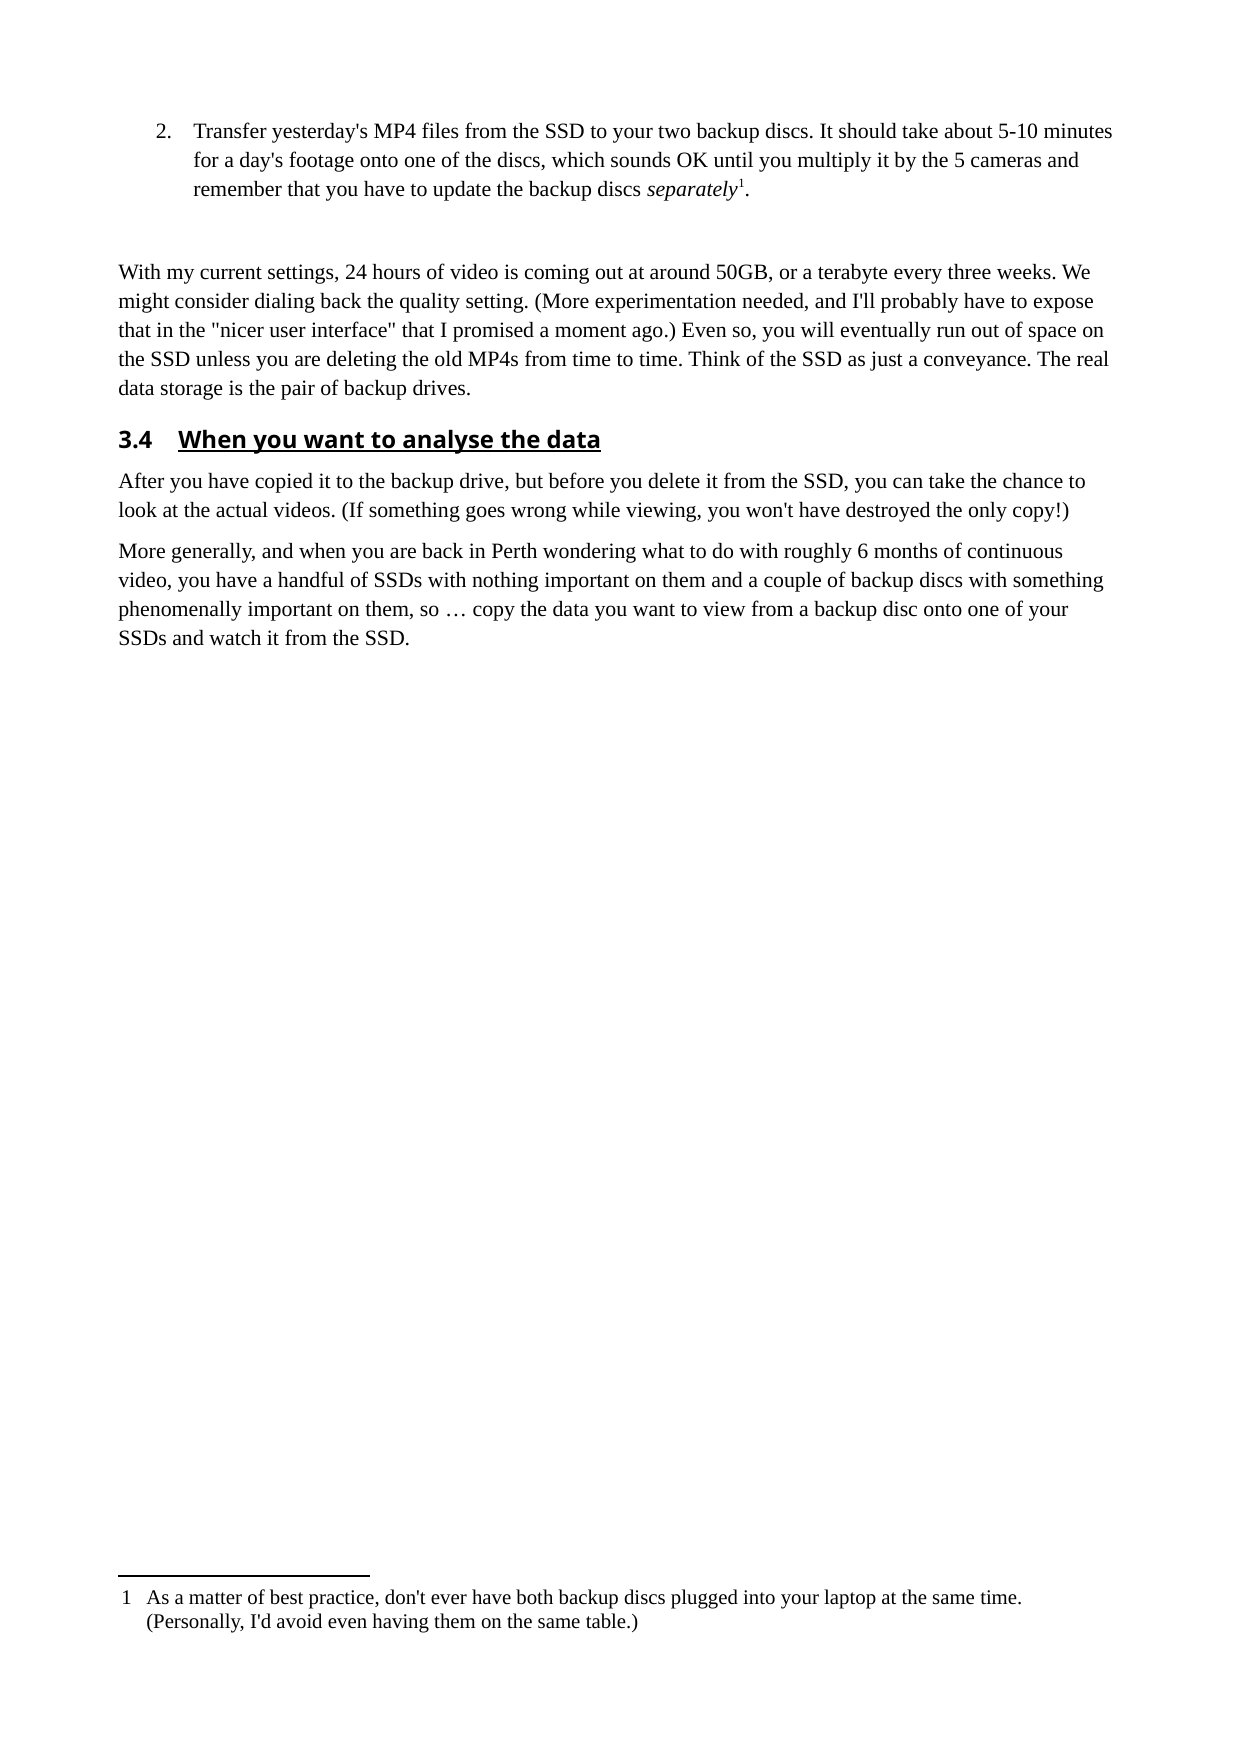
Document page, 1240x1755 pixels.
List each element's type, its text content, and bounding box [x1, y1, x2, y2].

text After you have copied it to the backup drive, but before you delete it from the SSD, you can take the chance to look at the actual videos. (If something goes wrong while viewing, you won't have destroyed the only copy!) [118, 468, 1121, 522]
list Transfer yesterday's MP4 files from the SSD to your two backup discs. It should take about 5-10 minutes for a day's footage onto one of the discs, which sounds OK until you multiply it by the 5 cameras and remember that you have to update the backup discs separately. [156, 118, 1121, 201]
subtitle When you want to analyse the data [118, 422, 1121, 455]
text With my current settings, 24 hours of video is coming out at around 50GB, or a terabyte every three weeks. We might consider dialing back the quality setting. (More experimentation needed, and I'll probably have to expose that in the "nicer user interface" that I promised a moment ago.) Even so, you will eventually run out of space on the SSD unless you are deleting the old MP4s from time to time. Think of the SSD as just a conveyance. The real data storage is the pair of backup drives. [118, 259, 1121, 400]
list As a matter of best practice, don't ever have both backup discs plugged into your laptop at the same time. (Personally, I'd avoid even having them on the same table.) [118, 1582, 1121, 1636]
text More generally, and when you are back in Perth wondering what to do with roughly 6 months of continuous video, you have a handful of SSDs with nothing important on them and a couple of backup discs with something phenomenally important on them, so … copy the data you want to view from a backup disc onto one of your SSDs and watch it from the SSD. [118, 538, 1121, 650]
